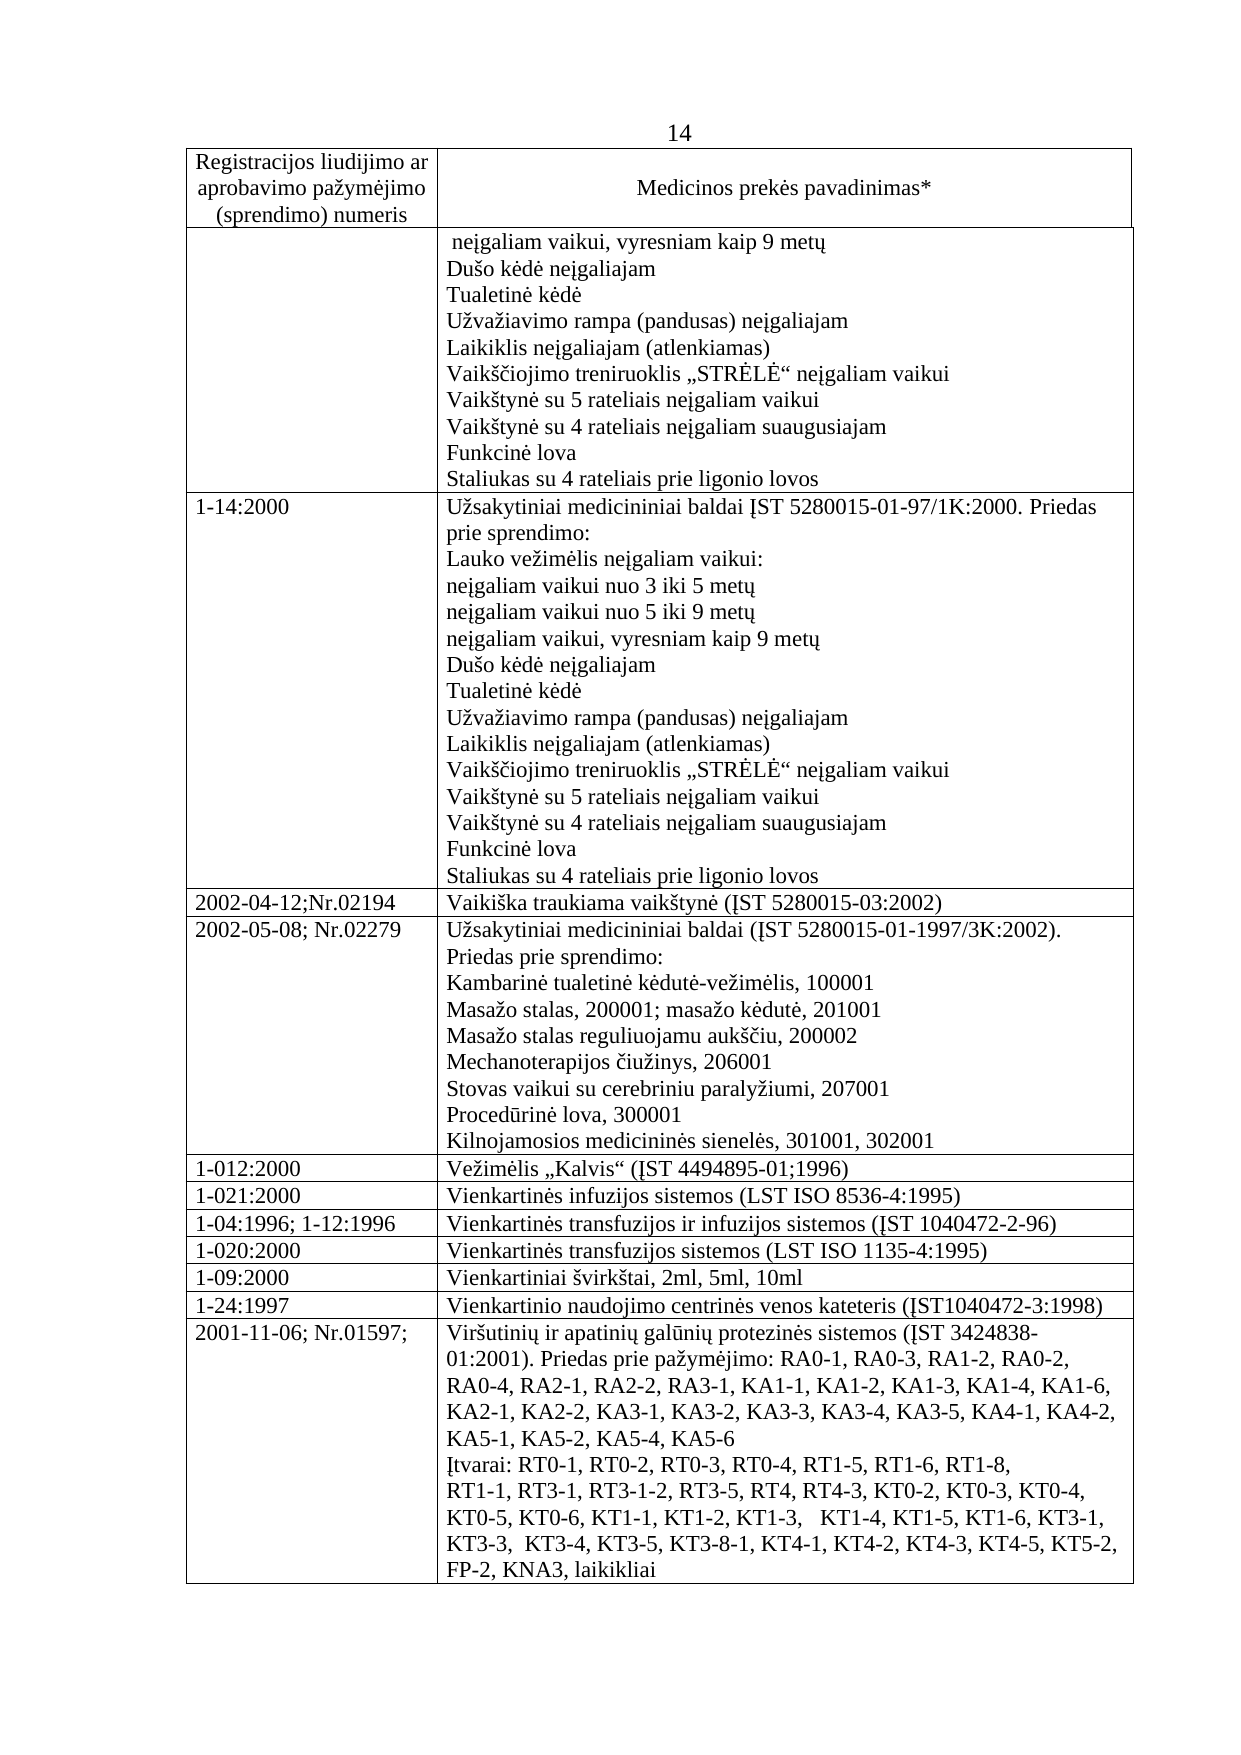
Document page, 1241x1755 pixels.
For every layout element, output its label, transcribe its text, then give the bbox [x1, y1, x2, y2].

table_cell Vienkartinės infuzijos sistemos (LST ISO 8536-4:1995) [438, 1182, 1133, 1208]
table_cell 2002-05-08; Nr.02279 [187, 917, 437, 1154]
table_cell Vienkartinės transfuzijos sistemos (LST ISO 1135-4:1995) [438, 1237, 1133, 1263]
table_cell Užsakytiniai medicininiai baldai (ĮST 5280015-01-1997/3K:2002). Priedas prie sprendimo: Kambarinė tualetinė kėdutė-vežimėlis, 100001 Masažo stalas, 200001; masažo kėdutė, 201001 Masažo stalas reguliuojamu aukščiu, 200002 Mechanoterapijos čiužinys, 206001 Stovas vaikui su cerebriniu paralyžiumi, 207001 Procedūrinė lova, 300001 Kilnojamosios medicininės sienelės, 301001, 302001 [438, 917, 1133, 1154]
table_cell Vežimėlis „Kalvis“ (ĮST 4494895-01;1996) [438, 1155, 1133, 1181]
table_cell 2002-04-12;Nr.02194 [187, 889, 437, 916]
table_cell 1-021:2000 [187, 1182, 437, 1208]
table_cell neįgaliam vaikui, vyresniam kaip 9 metų Dušo kėdė neįgaliajam Tualetinė kėdė Užvažiavimo rampa (pandusas) neįgaliajam Laikiklis neįgaliajam (atlenkiamas) Vaikščiojimo treniruoklis „STRĖLĖ“ neįgaliam vaikui Vaikštynė su 5 rateliais neįgaliam vaikui Vaikštynė su 4 rateliais neįgaliam suaugusiajam Funkcinė lova Staliukas su 4 rateliais prie ligonio lovos [438, 228, 1133, 492]
table_cell Vienkartiniai švirkštai, 2ml, 5ml, 10ml [438, 1264, 1133, 1291]
table_cell 1-14:2000 [187, 493, 437, 888]
table_cell 1-04:1996; 1-12:1996 [187, 1210, 437, 1236]
table_header Registracijos liudijimo ar aprobavimo pažymėjimo (sprendimo) numeris [187, 149, 437, 227]
table_cell [187, 228, 437, 492]
table_cell 2001-11-06; Nr.01597; [187, 1319, 437, 1583]
table_cell 1-09:2000 [187, 1264, 437, 1291]
table_cell Vienkartinio naudojimo centrinės venos kateteris (ĮST1040472-3:1998) [438, 1292, 1133, 1318]
table_header Medicinos prekės pavadinimas* [438, 149, 1131, 227]
table_cell Vienkartinės transfuzijos ir infuzijos sistemos (ĮST 1040472-2-96) [438, 1210, 1133, 1236]
table_cell 1-012:2000 [187, 1155, 437, 1181]
table_cell Užsakytiniai medicininiai baldai ĮST 5280015-01-97/1K:2000. Priedas prie sprendimo: Lauko vežimėlis neįgaliam vaikui: neįgaliam vaikui nuo 3 iki 5 metų neįgaliam vaikui nuo 5 iki 9 metų neįgaliam vaikui, vyresniam kaip 9 metų Dušo kėdė neįgaliajam Tualetinė kėdė Užvažiavimo rampa (pandusas) neįgaliajam Laikiklis neįgaliajam (atlenkiamas) Vaikščiojimo treniruoklis „STRĖLĖ“ neįgaliam vaikui Vaikštynė su 5 rateliais neįgaliam vaikui Vaikštynė su 4 rateliais neįgaliam suaugusiajam Funkcinė lova Staliukas su 4 rateliais prie ligonio lovos [438, 493, 1133, 888]
table_cell 1-24:1997 [187, 1292, 437, 1318]
table_cell Viršutinių ir apatinių galūnių protezinės sistemos (ĮST 3424838-01:2001). Priedas prie pažymėjimo: RA0-1, RA0-3, RA1-2, RA0-2, RA0-4, RA2-1, RA2-2, RA3-1, KA1-1, KA1-2, KA1-3, KA1-4, KA1-6, KA2-1, KA2-2, KA3-1, KA3-2, KA3-3, KA3-4, KA3-5, KA4-1, KA4-2, KA5-1, KA5-2, KA5-4, KA5-6 Įtvarai: RT0-1, RT0-2, RT0-3, RT0-4, RT1-5, RT1-6, RT1-8, RT1-1, RT3-1, RT3-1-2, RT3-5, RT4, RT4-3, KT0-2, KT0-3, KT0-4, KT0-5, KT0-6, KT1-1, KT1-2, KT1-3, KT1-4, KT1-5, KT1-6, KT3-1, KT3-3, KT3-4, KT3-5, KT3-8-1, KT4-1, KT4-2, KT4-3, KT4-5, KT5-2, FP-2, KNA3, laikikliai [438, 1319, 1133, 1583]
table_cell Vaikiška traukiama vaikštynė (ĮST 5280015-03:2002) [438, 889, 1133, 916]
table_cell 1-020:2000 [187, 1237, 437, 1263]
